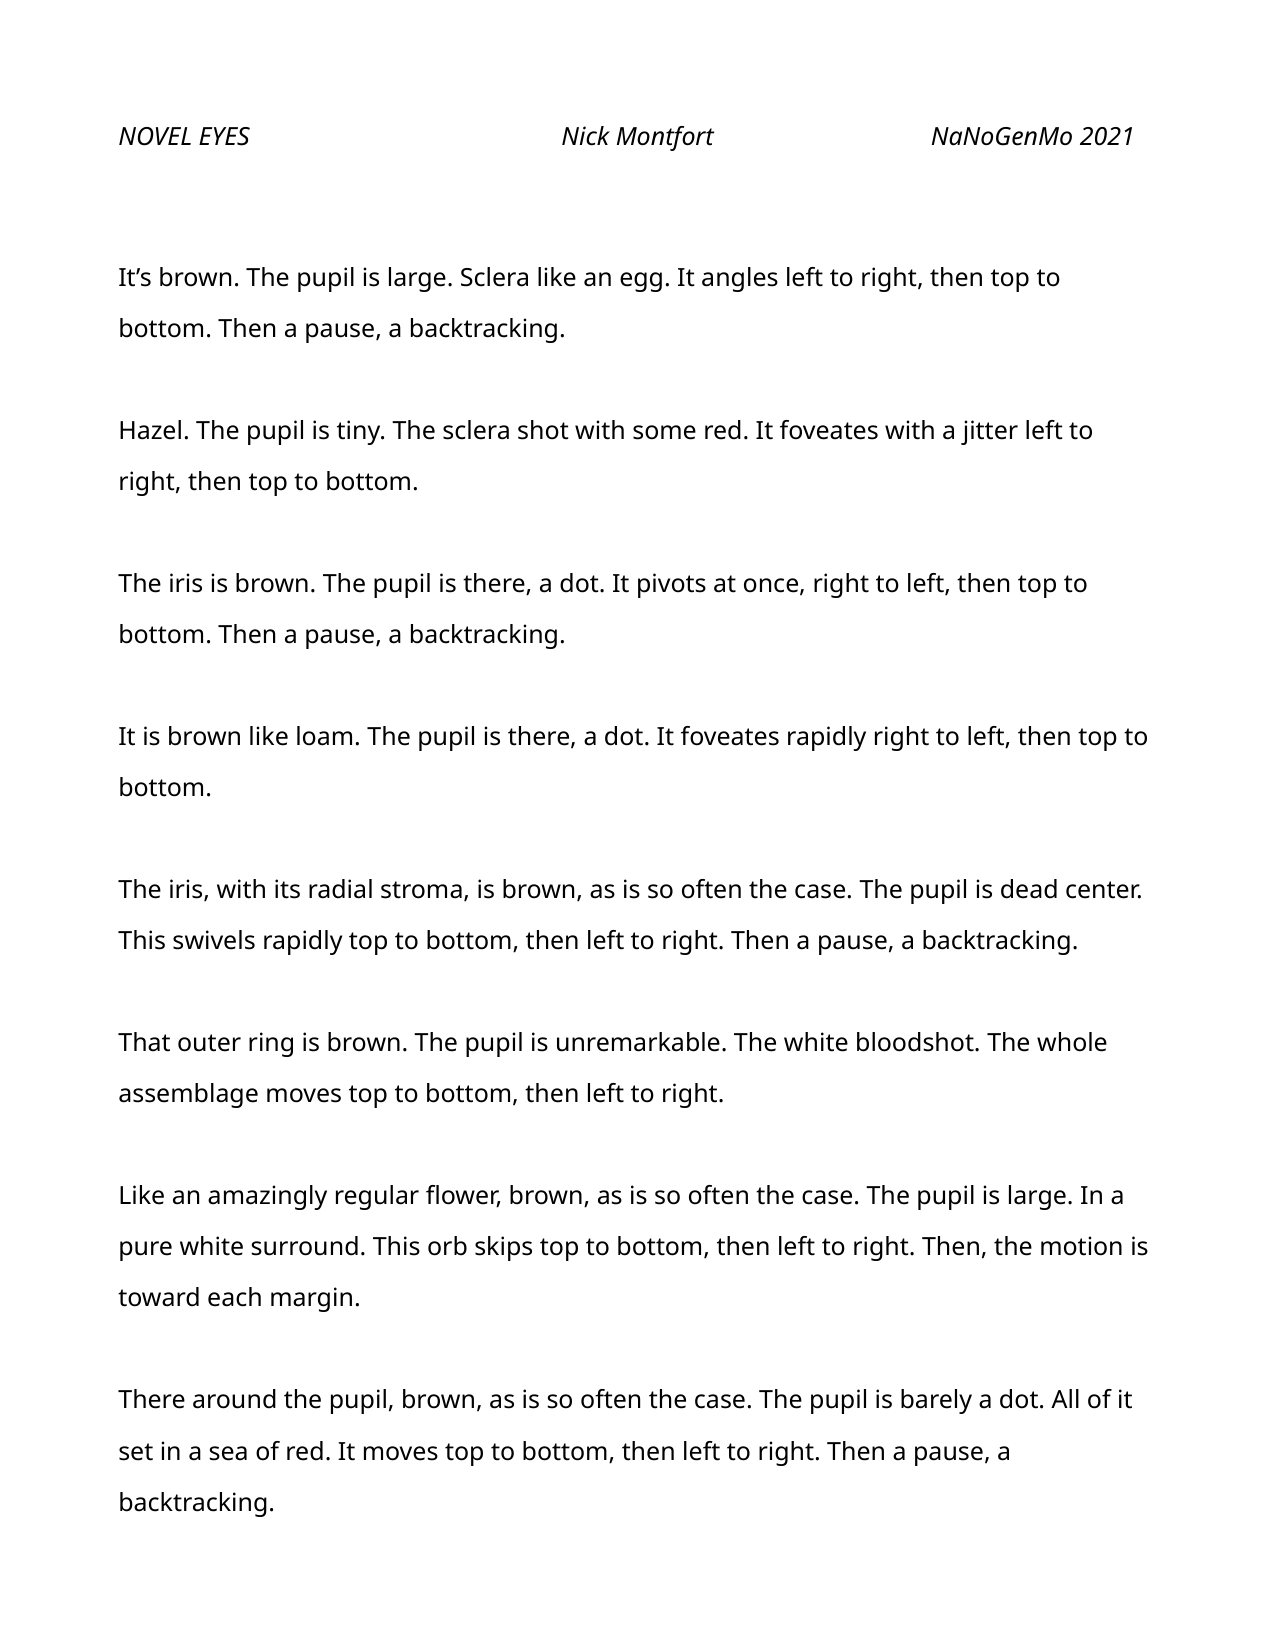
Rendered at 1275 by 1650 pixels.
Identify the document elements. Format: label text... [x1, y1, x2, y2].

text The iris, with its radial stroma, is brown, as is so often the case. The pupil is dead center. This swivels rapidly top to bottom, then left to right. Then a pause, a backtracking. [118, 872, 1157, 957]
text The iris is brown. The pupil is there, a dot. It pivots at once, right to left, then top to bottom. Then a pause, a backtracking. [118, 565, 1157, 651]
text It’s brown. The pupil is large. Sclera like an egg. It angles left to right, then top to bottom. Then a pause, a backtracking. [118, 259, 1157, 344]
text That outer ring is brown. The pupil is unremarkable. The white bloodshot. The whole assemblage moves top to bottom, then left to right. [118, 1025, 1157, 1110]
text There around the pupil, brown, as is so often the case. The pupil is barely a dot. All of it set in a sea of red. It moves top to bottom, then left to right. Then a pause, a backtracking. [118, 1382, 1157, 1518]
text Like an amazingly regular flower, brown, as is so often the case. The pupil is large. In a pure white surround. This orb skips top to bottom, then left to right. Then, the motion is toward each margin. [118, 1178, 1157, 1314]
text It is brown like loam. The pupil is there, a dot. It foveates rapidly right to left, then top to bottom. [118, 718, 1157, 804]
text Hazel. The pupil is tiny. The sclera shot with some red. It foveates with a jitter left to right, then top to bottom. [118, 412, 1157, 497]
